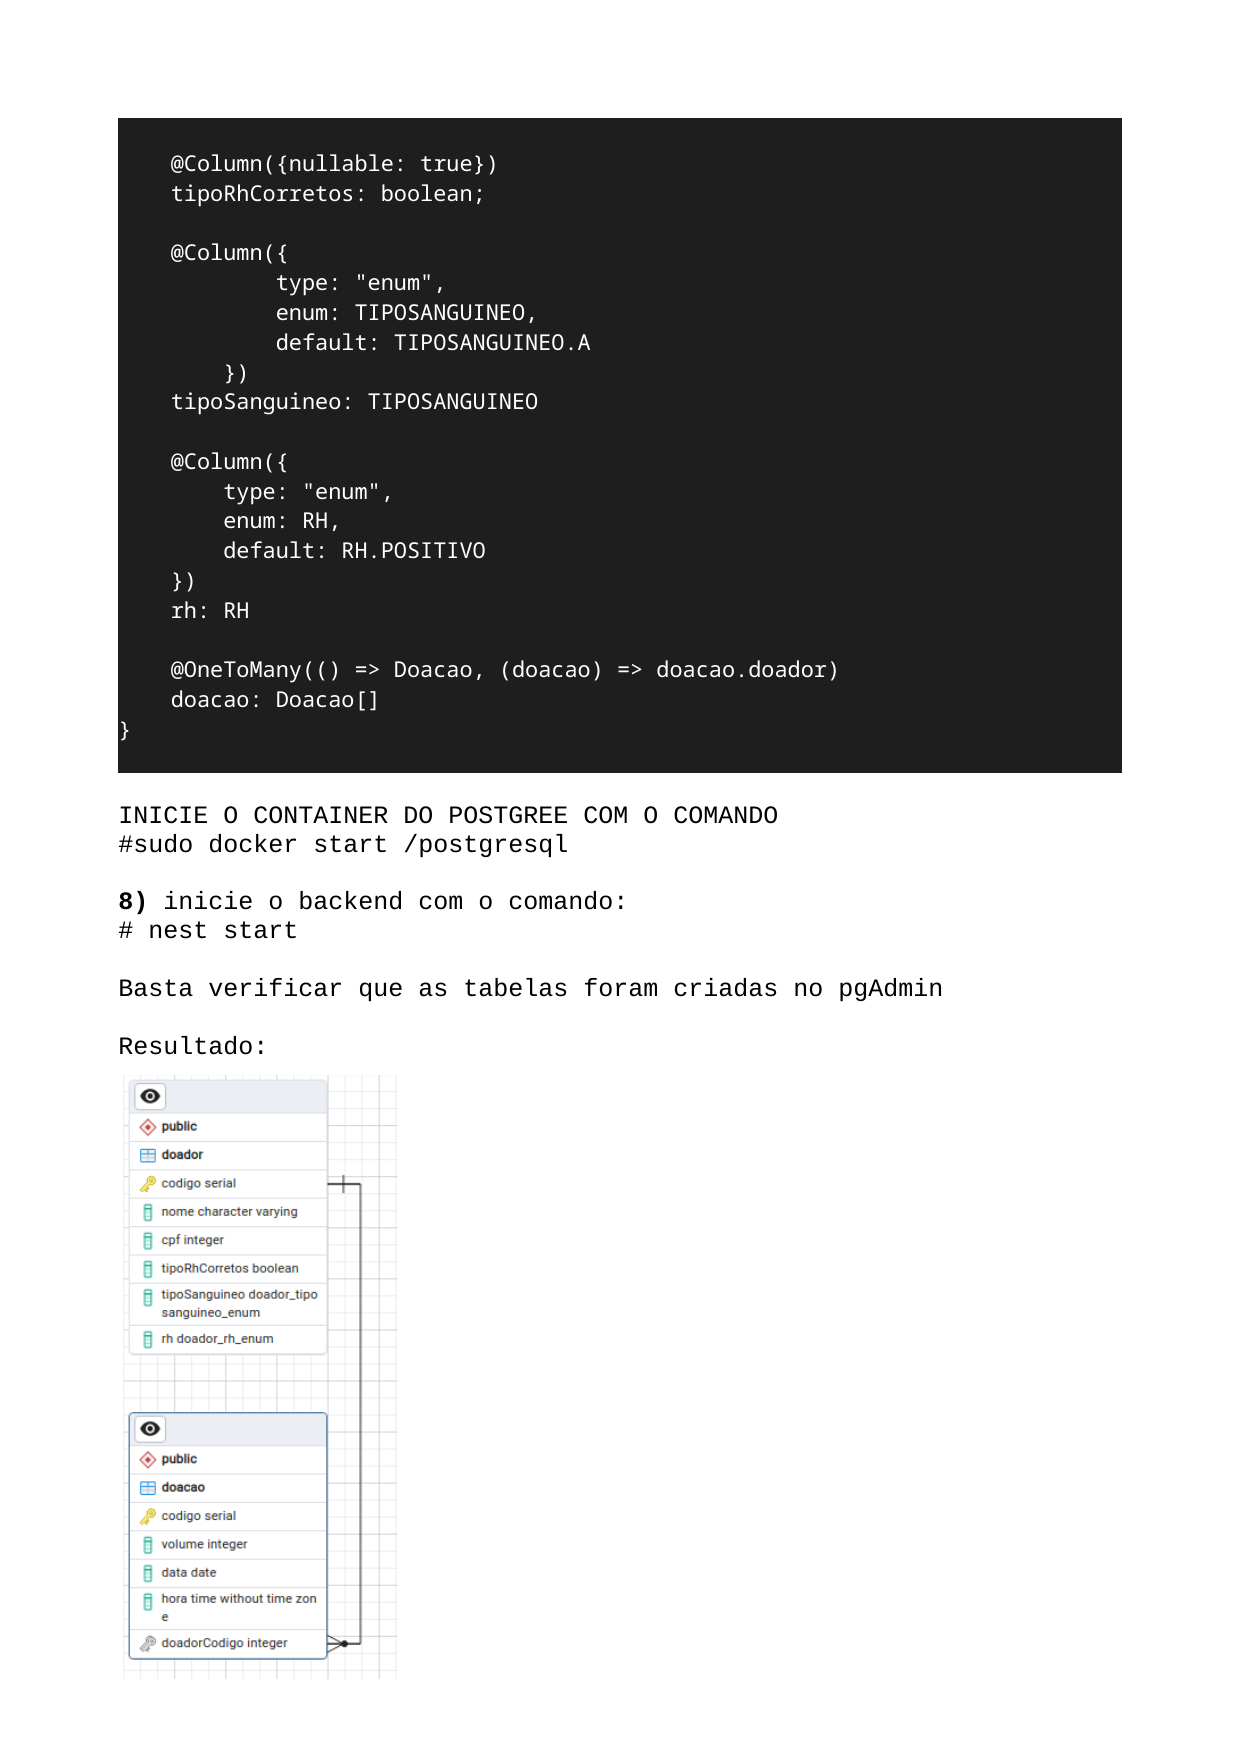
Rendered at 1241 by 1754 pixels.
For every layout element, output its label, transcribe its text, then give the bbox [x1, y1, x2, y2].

list 8) inicie o backend com o comando: [118, 889, 1122, 917]
text tipoSanguineo: TIPOSANGUINEO [118, 386, 1122, 416]
text @Column({ [118, 446, 1122, 476]
list #sudo docker start /postgresql [118, 831, 1122, 859]
text doacao: Doacao[] [118, 684, 1122, 714]
text }) [118, 565, 1122, 595]
text default: RH.POSITIVO [118, 535, 1122, 565]
list # nest start [118, 918, 1122, 946]
text @OneToMany(() => Doacao, (doacao) => doacao.doador) [118, 654, 1122, 684]
text @Column({nullable: true}) [118, 148, 1122, 178]
list Basta verificar que as tabelas foram criadas no pgAdmin [118, 976, 1122, 1004]
text @Column({ [118, 237, 1122, 267]
text enum: RH, [118, 505, 1122, 535]
text tipoRhCorretos: boolean; [118, 178, 1122, 207]
text rh: RH [118, 595, 1122, 624]
list INICIE O CONTAINER DO POSTGREE COM O COMANDO [118, 802, 1122, 831]
text type: "enum", [118, 267, 1122, 297]
text } [118, 714, 1122, 744]
text type: "enum", [118, 476, 1122, 505]
text enum: TIPOSANGUINEO, [118, 297, 1122, 327]
text }) [118, 356, 1122, 386]
list Resultado: [118, 1033, 1122, 1062]
text default: TIPOSANGUINEO.A [118, 327, 1122, 356]
